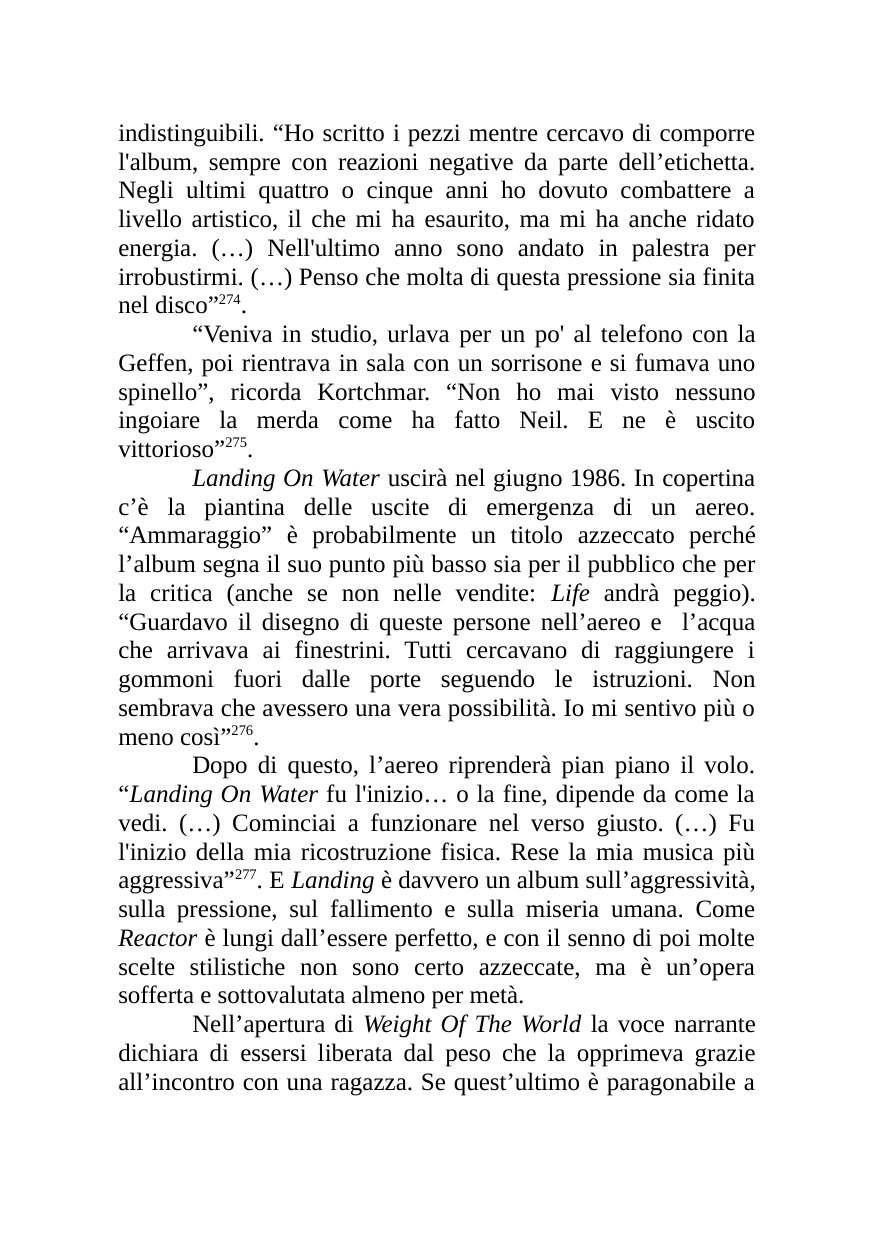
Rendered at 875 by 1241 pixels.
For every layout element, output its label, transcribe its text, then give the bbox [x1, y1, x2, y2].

text Nell’apertura di Weight Of The World la voce narrante dichiara di essersi liberata dal peso che la opprimeva grazie all’incontro con una ragazza. Se quest’ultimo è paragonabile a [118, 1009, 756, 1096]
text “Veniva in studio, urlava per un po' al telefono con la Geffen, poi rientrava in sala con un sorrisone e si fumava uno spinello”, ricorda Kortchmar. “Non ho mai visto nessuno ingoiare la merda come ha fatto Neil. E ne è uscito vittorioso”. [118, 319, 756, 463]
text Landing On Water uscirà nel giugno 1986. In copertina c’è la piantina delle uscite di emergenza di un aereo. “Ammaraggio” è probabilmente un titolo azzeccato perché l’album segna il suo punto più basso sia per il pubblico che per la critica (anche se non nelle vendite: Life andrà peggio). “Guardavo il disegno di queste persone nell’aereo e l’acqua che arrivava ai finestrini. Tutti cercavano di raggiungere i gommoni fuori dalle porte seguendo le istruzioni. Non sembrava che avessero una vera possibilità. Io mi sentivo più o meno così”. [118, 463, 756, 751]
text indistinguibili. “Ho scritto i pezzi mentre cercavo di comporre l'album, sempre con reazioni negative da parte dell’etichetta. Negli ultimi quattro o cinque anni ho dovuto combattere a livello artistico, il che mi ha esaurito, ma mi ha anche ridato energia. (…) Nell'ultimo anno sono andato in palestra per irrobustirmi. (…) Penso che molta di questa pressione sia finita nel disco”. [118, 118, 756, 319]
text Dopo di questo, l’aereo riprenderà pian piano il volo. “Landing On Water fu l'inizio… o la fine, dipende da come la vedi. (…) Cominciai a funzionare nel verso giusto. (…) Fu l'inizio della mia ricostruzione fisica. Rese la mia musica più aggressiva”. E Landing è davvero un album sull’aggressività, sulla pressione, sul fallimento e sulla miseria umana. Come Reactor è lungi dall’essere perfetto, e con il senno di poi molte scelte stilistiche non sono certo azzeccate, ma è un’opera sofferta e sottovalutata almeno per metà. [118, 751, 756, 1009]
